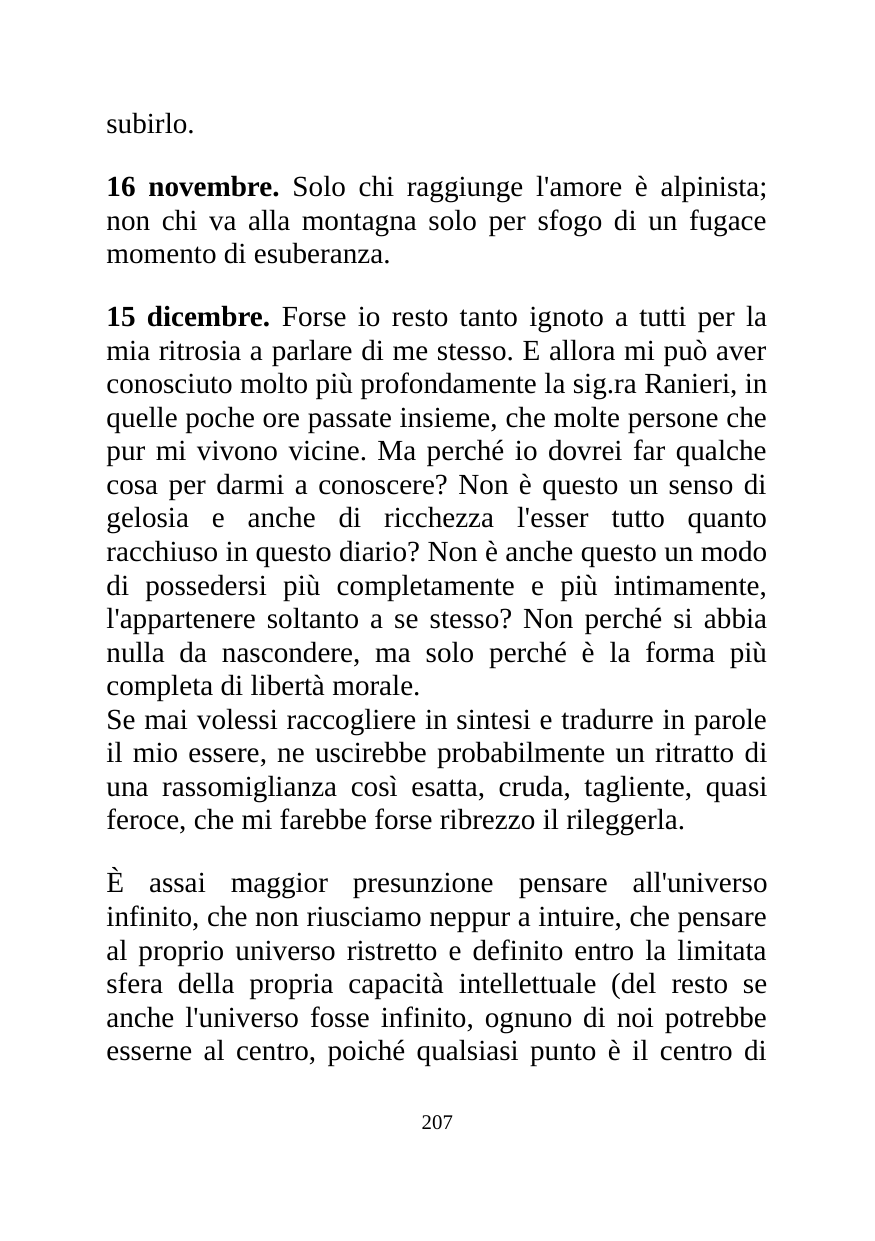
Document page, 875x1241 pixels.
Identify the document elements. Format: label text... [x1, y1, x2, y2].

text 16 novembre. Solo chi raggiunge l'amore è alpinista; non chi va alla montagna solo per sfogo di un fugace momento di esuberanza. [106, 169, 768, 270]
text subirlo. [106, 106, 768, 140]
text È assai maggior presunzione pensare all'universo infinito, che non riusciamo neppur a intuire, che pensare al proprio universo ristretto e definito entro la limitata sfera della propria capacità intellettuale (del resto se anche l'universo fosse infinito, ognuno di noi potrebbe esserne al centro, poiché qualsiasi punto è il centro di [106, 866, 768, 1067]
text Se mai volessi raccogliere in sintesi e tradurre in parole il mio essere, ne uscirebbe probabilmente un ritratto di una rassomiglianza così esatta, cruda, tagliente, quasi feroce, che mi farebbe forse ribrezzo il rileggerla. [106, 702, 768, 836]
text 15 dicembre. Forse io resto tanto ignoto a tutti per la mia ritrosia a parlare di me stesso. E allora mi può aver conosciuto molto più profondamente la sig.ra Ranieri, in quelle poche ore passate insieme, che molte persone che pur mi vivono vicine. Ma perché io dovrei far qualche cosa per darmi a conoscere? Non è questo un senso di gelosia e anche di ricchezza l'esser tutto quanto racchiuso in questo diario? Non è anche questo un modo di possedersi più completamente e più intimamente, l'appartenere soltanto a se stesso? Non perché si abbia nulla da nascondere, ma solo perché è la forma più completa di libertà morale. [106, 299, 768, 702]
